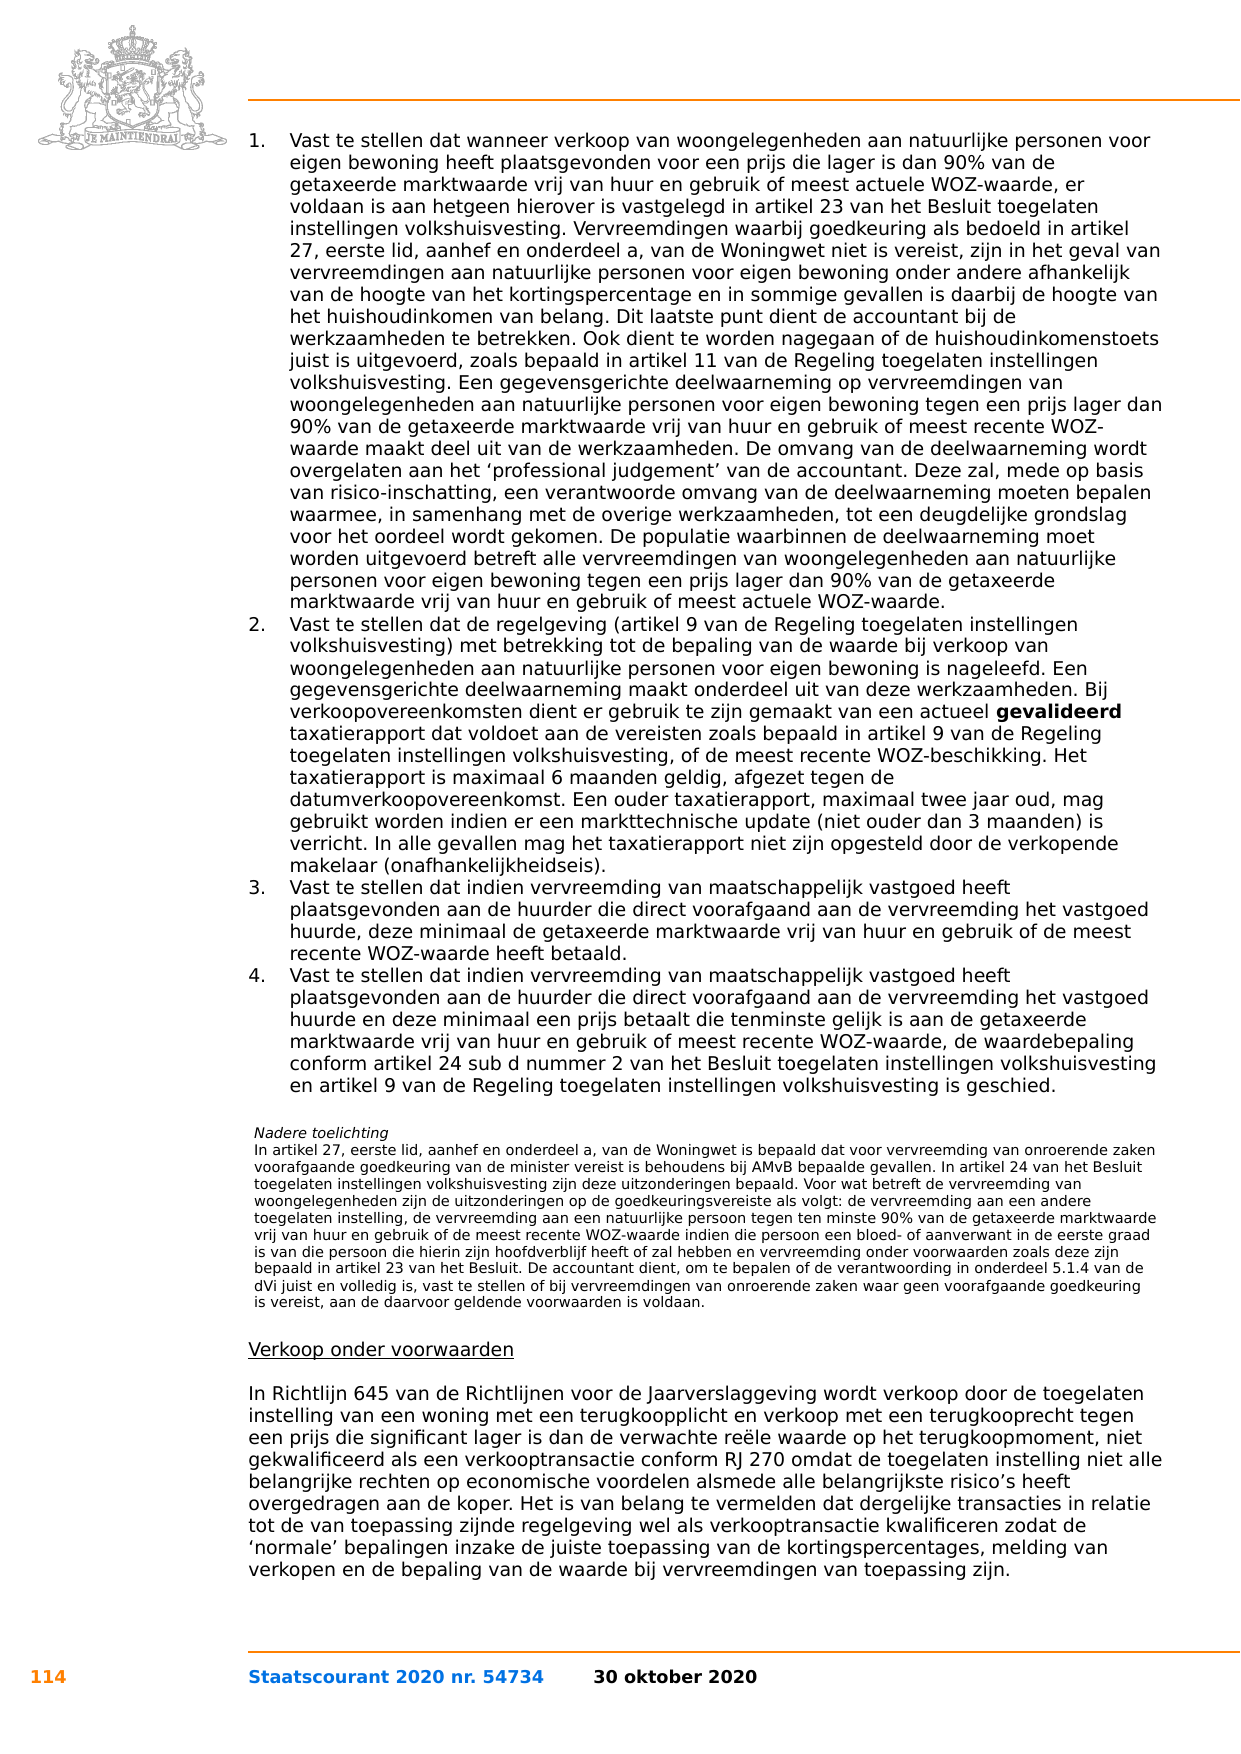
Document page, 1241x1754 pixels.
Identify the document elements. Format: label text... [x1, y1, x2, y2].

text 4. Vast te stellen dat indien vervreemding van maatschappelijk vastgoed heeft plaatsgevonden aan de huurder die direct voorafgaand aan de vervreemding het vastgoed huurde en deze minimaal een prijs betaalt die tenminste gelijk is aan de getaxeerde marktwaarde vrij van huur en gebruik of meest recente WOZ-waarde, de waardebepaling conform artikel 24 sub d nummer 2 van het Besluit toegelaten instellingen volkshuisvesting en artikel 9 van de Regeling toegelaten instellingen volkshuisvesting is geschied. [248, 965, 1163, 1097]
subtitle Verkoop onder voorwaarden [248, 1339, 1163, 1361]
text 2. Vast te stellen dat de regelgeving (artikel 9 van de Regeling toegelaten instellingen volkshuisvesting) met betrekking tot de bepaling van de waarde bij verkoop van woongelegenheden aan natuurlijke personen voor eigen bewoning is nageleefd. Een gegevensgerichte deelwaarneming maakt onderdeel uit van deze werkzaamheden. Bij verkoopovereenkomsten dient er gebruik te zijn gemaakt van een actueel gevalideerd taxatierapport dat voldoet aan de vereisten zoals bepaald in artikel 9 van de Regeling toegelaten instellingen volkshuisvesting, of de meest recente WOZ-beschikking. Het taxatierapport is maximaal 6 maanden geldig, afgezet tegen de datumverkoopovereenkomst. Een ouder taxatierapport, maximaal twee jaar oud, mag gebruikt worden indien er een markttechnische update (niet ouder dan 3 maanden) is verricht. In alle gevallen mag het taxatierapport niet zijn opgesteld door de verkopende makelaar (onafhankelijkheidseis). [248, 613, 1163, 877]
table_header Nadere toelichting In artikel 27, eerste lid, aanhef en onderdeel a, van de Woningwet is bepaald dat voor vervreemding van onroerende zaken voorafgaande goedkeuring van de minister vereist is behoudens bij AMvB bepaalde gevallen. In artikel 24 van het Besluit toegelaten instellingen volkshuisvesting zijn deze uitzonderingen bepaald. Voor wat betreft de vervreemding van woongelegenheden zijn de uitzonderingen op de goedkeuringsvereiste als volgt: de vervreemding aan een andere toegelaten instelling, de vervreemding aan een natuurlijke persoon tegen ten minste 90% van de getaxeerde marktwaarde vrij van huur en gebruik of de meest recente WOZ-waarde indien die persoon een bloed- of aanverwant in de eerste graad is van die persoon die hierin zijn hoofdverblijf heeft of zal hebben en vervreemding onder voorwaarden zoals deze zijn bepaald in artikel 23 van het Besluit. De accountant dient, om te bepalen of de verantwoording in onderdeel 5.1.4 van de dVi juist en volledig is, vast te stellen of bij vervreemdingen van onroerende zaken waar geen voorafgaande goedkeuring is vereist, aan de daarvoor geldende voorwaarden is voldaan. [249, 1120, 1163, 1316]
text In Richtlijn 645 van de Richtlijnen voor de Jaarverslaggeving wordt verkoop door de toegelaten instelling van een woning met een terugkoopplicht en verkoop met een terugkooprecht tegen een prijs die significant lager is dan de verwachte reële waarde op het terugkoopmoment, niet gekwalificeerd als een verkooptransactie conform RJ 270 omdat de toegelaten instelling niet alle belangrijke rechten op economische voordelen alsmede alle belangrijkste risico’s heeft overgedragen aan de koper. Het is van belang te vermelden dat dergelijke transacties in relatie tot de van toepassing zijnde regelgeving wel als verkooptransactie kwalificeren zodat de ‘normale’ bepalingen inzake de juiste toepassing van de kortingspercentages, melding van verkopen en de bepaling van de waarde bij vervreemdingen van toepassing zijn. [248, 1383, 1163, 1581]
picture [38, 25, 227, 150]
text 3. Vast te stellen dat indien vervreemding van maatschappelijk vastgoed heeft plaatsgevonden aan de huurder die direct voorafgaand aan de vervreemding het vastgoed huurde, deze minimaal de getaxeerde marktwaarde vrij van huur en gebruik of de meest recente WOZ-waarde heeft betaald. [248, 877, 1163, 965]
text 1. Vast te stellen dat wanneer verkoop van woongelegenheden aan natuurlijke personen voor eigen bewoning heeft plaatsgevonden voor een prijs die lager is dan 90% van de getaxeerde marktwaarde vrij van huur en gebruik of meest actuele WOZ-waarde, er voldaan is aan hetgeen hierover is vastgelegd in artikel 23 van het Besluit toegelaten instellingen volkshuisvesting. Vervreemdingen waarbij goedkeuring als bedoeld in artikel 27, eerste lid, aanhef en onderdeel a, van de Woningwet niet is vereist, zijn in het geval van vervreemdingen aan natuurlijke personen voor eigen bewoning onder andere afhankelijk van de hoogte van het kortingspercentage en in sommige gevallen is daarbij de hoogte van het huishoudinkomen van belang. Dit laatste punt dient de accountant bij de werkzaamheden te betrekken. Ook dient te worden nagegaan of de huishoudinkomenstoets juist is uitgevoerd, zoals bepaald in artikel 11 van de Regeling toegelaten instellingen volkshuisvesting. Een gegevensgerichte deelwaarneming op vervreemdingen van woongelegenheden aan natuurlijke personen voor eigen bewoning tegen een prijs lager dan 90% van de getaxeerde marktwaarde vrij van huur en gebruik of meest recente WOZ-waarde maakt deel uit van de werkzaamheden. De omvang van de deelwaarneming wordt overgelaten aan het ‘professional judgement’ van de accountant. Deze zal, mede op basis van risico-inschatting, een verantwoorde omvang van de deelwaarneming moeten bepalen waarmee, in samenhang met de overige werkzaamheden, tot een deugdelijke grondslag voor het oordeel wordt gekomen. De populatie waarbinnen de deelwaarneming moet worden uitgevoerd betreft alle vervreemdingen van woongelegenheden aan natuurlijke personen voor eigen bewoning tegen een prijs lager dan 90% van de getaxeerde marktwaarde vrij van huur en gebruik of meest actuele WOZ-waarde. [248, 130, 1163, 613]
